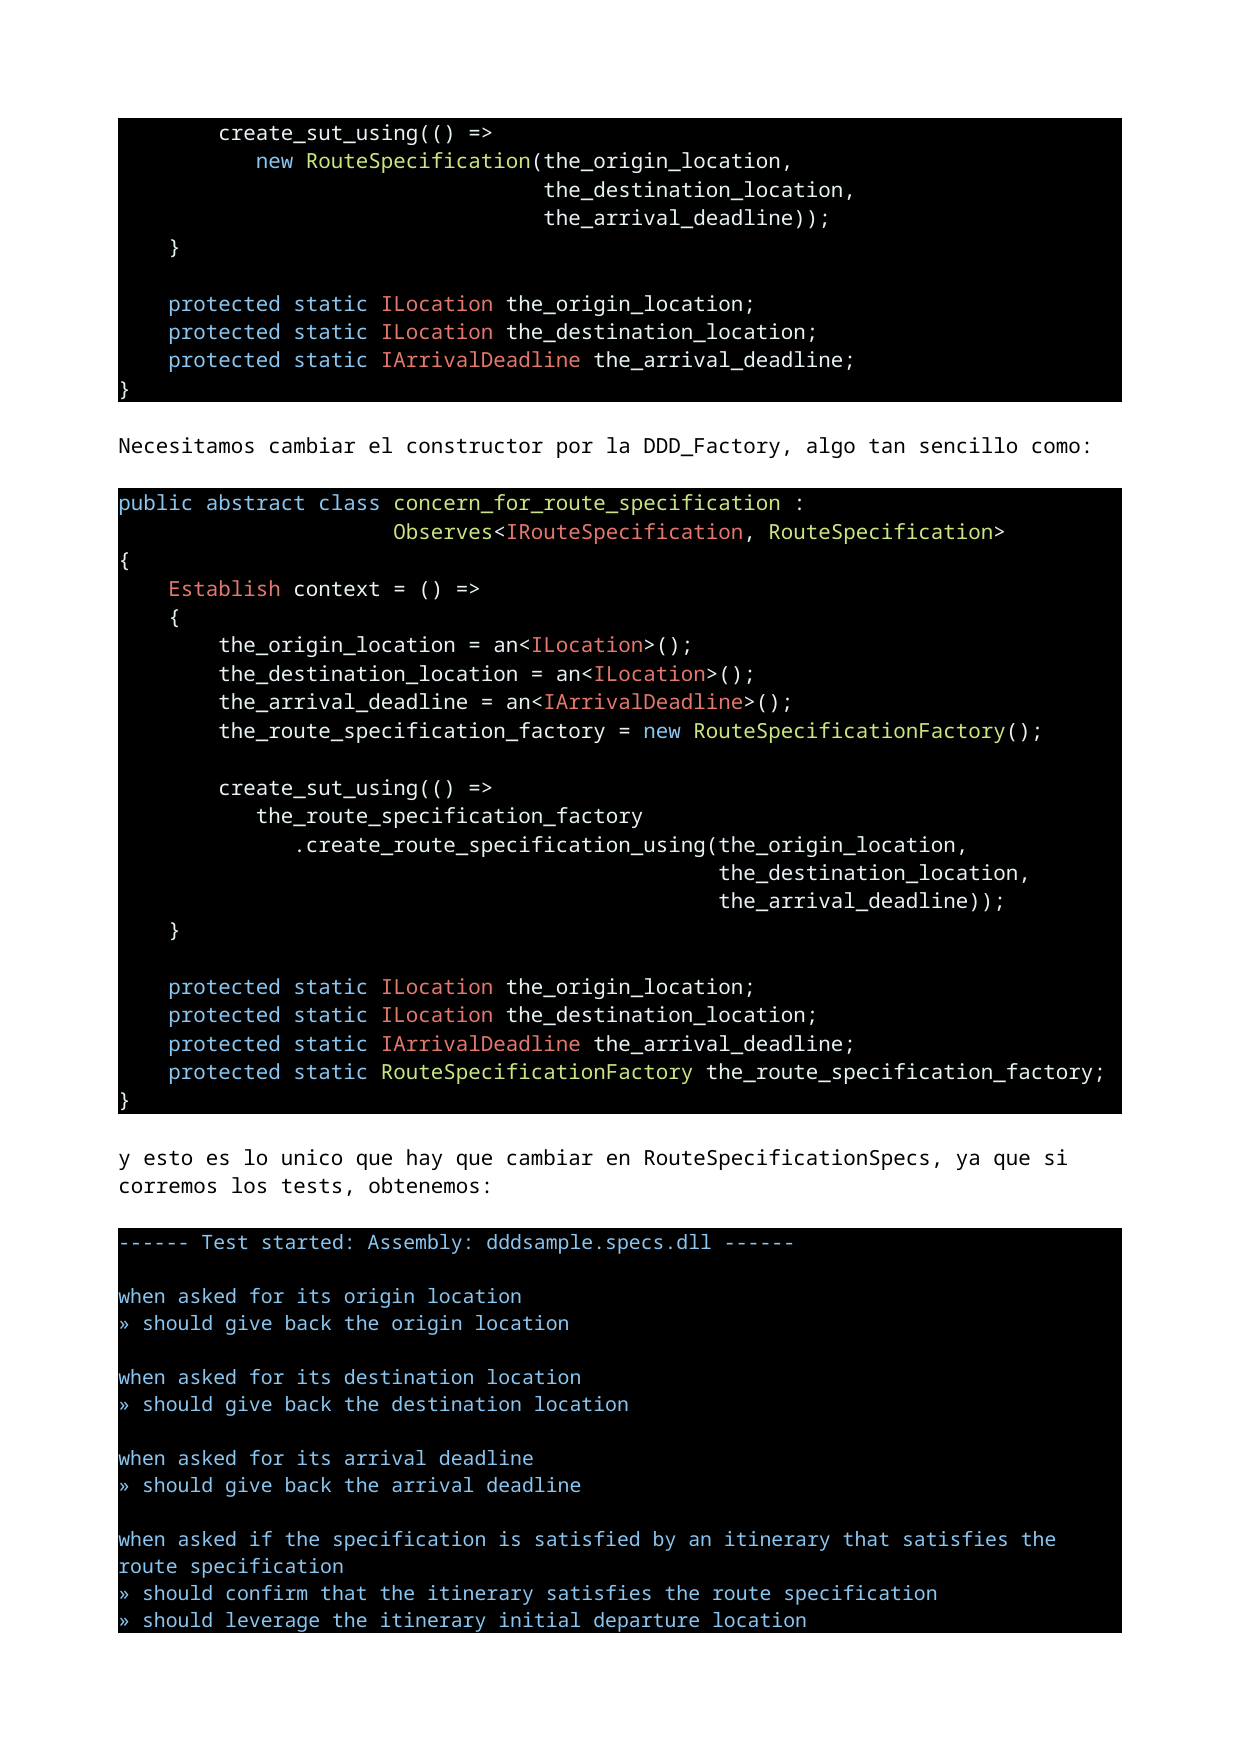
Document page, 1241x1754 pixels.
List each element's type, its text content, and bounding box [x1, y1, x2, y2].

text Necesitamos cambiar el constructor por la DDD_Factory, algo tan sencillo como: [118, 431, 1122, 460]
text the_destination_location = an<ILocation>(); [118, 659, 1122, 687]
text protected static ILocation the_destination_location; [118, 1000, 1122, 1029]
text » should give back the arrival deadline [118, 1471, 1122, 1498]
text » should give back the origin location [118, 1309, 1122, 1336]
text the_destination_location, [118, 175, 1122, 203]
text } [118, 374, 1122, 402]
text protected static RouteSpecificationFactory the_route_specification_factory; [118, 1057, 1122, 1086]
text { [118, 602, 1122, 631]
text protected static IArrivalDeadline the_arrival_deadline; [118, 346, 1122, 374]
text the_origin_location = an<ILocation>(); [118, 631, 1122, 659]
text y esto es lo unico que hay que cambiar en RouteSpecificationSpecs, ya que si corremos los tests, obtenemos: [118, 1143, 1122, 1200]
text } [118, 1086, 1122, 1114]
text create_sut_using(() => [118, 118, 1122, 147]
text } [118, 915, 1122, 943]
text create_sut_using(() => [118, 773, 1122, 801]
text { [118, 545, 1122, 574]
text Observes<IRouteSpecification, RouteSpecification> [118, 517, 1122, 545]
text protected static ILocation the_destination_location; [118, 317, 1122, 346]
text Establish context = () => [118, 574, 1122, 602]
text » should confirm that the itinerary satisfies the route specification [118, 1579, 1122, 1606]
text the_route_specification_factory = new RouteSpecificationFactory(); [118, 716, 1122, 744]
text when asked for its destination location [118, 1363, 1122, 1390]
text when asked for its origin location [118, 1282, 1122, 1309]
text new RouteSpecification(the_origin_location, [118, 147, 1122, 175]
text protected static ILocation the_origin_location; [118, 972, 1122, 1000]
text ------ Test started: Assembly: dddsample.specs.dll ------ [118, 1228, 1122, 1255]
text the_destination_location, [118, 858, 1122, 887]
text public abstract class concern_for_route_specification : [118, 488, 1122, 517]
text the_arrival_deadline = an<IArrivalDeadline>(); [118, 687, 1122, 716]
text when asked if the specification is satisfied by an itinerary that satisfies the route specification [118, 1525, 1122, 1579]
text » should give back the destination location [118, 1390, 1122, 1417]
text .create_route_specification_using(the_origin_location, [118, 830, 1122, 858]
text » should leverage the itinerary initial departure location [118, 1606, 1122, 1633]
text the_route_specification_factory [118, 801, 1122, 830]
text the_arrival_deadline)); [118, 203, 1122, 232]
text } [118, 232, 1122, 260]
text when asked for its arrival deadline [118, 1444, 1122, 1471]
text protected static ILocation the_origin_location; [118, 289, 1122, 317]
text protected static IArrivalDeadline the_arrival_deadline; [118, 1029, 1122, 1057]
text the_arrival_deadline)); [118, 887, 1122, 915]
